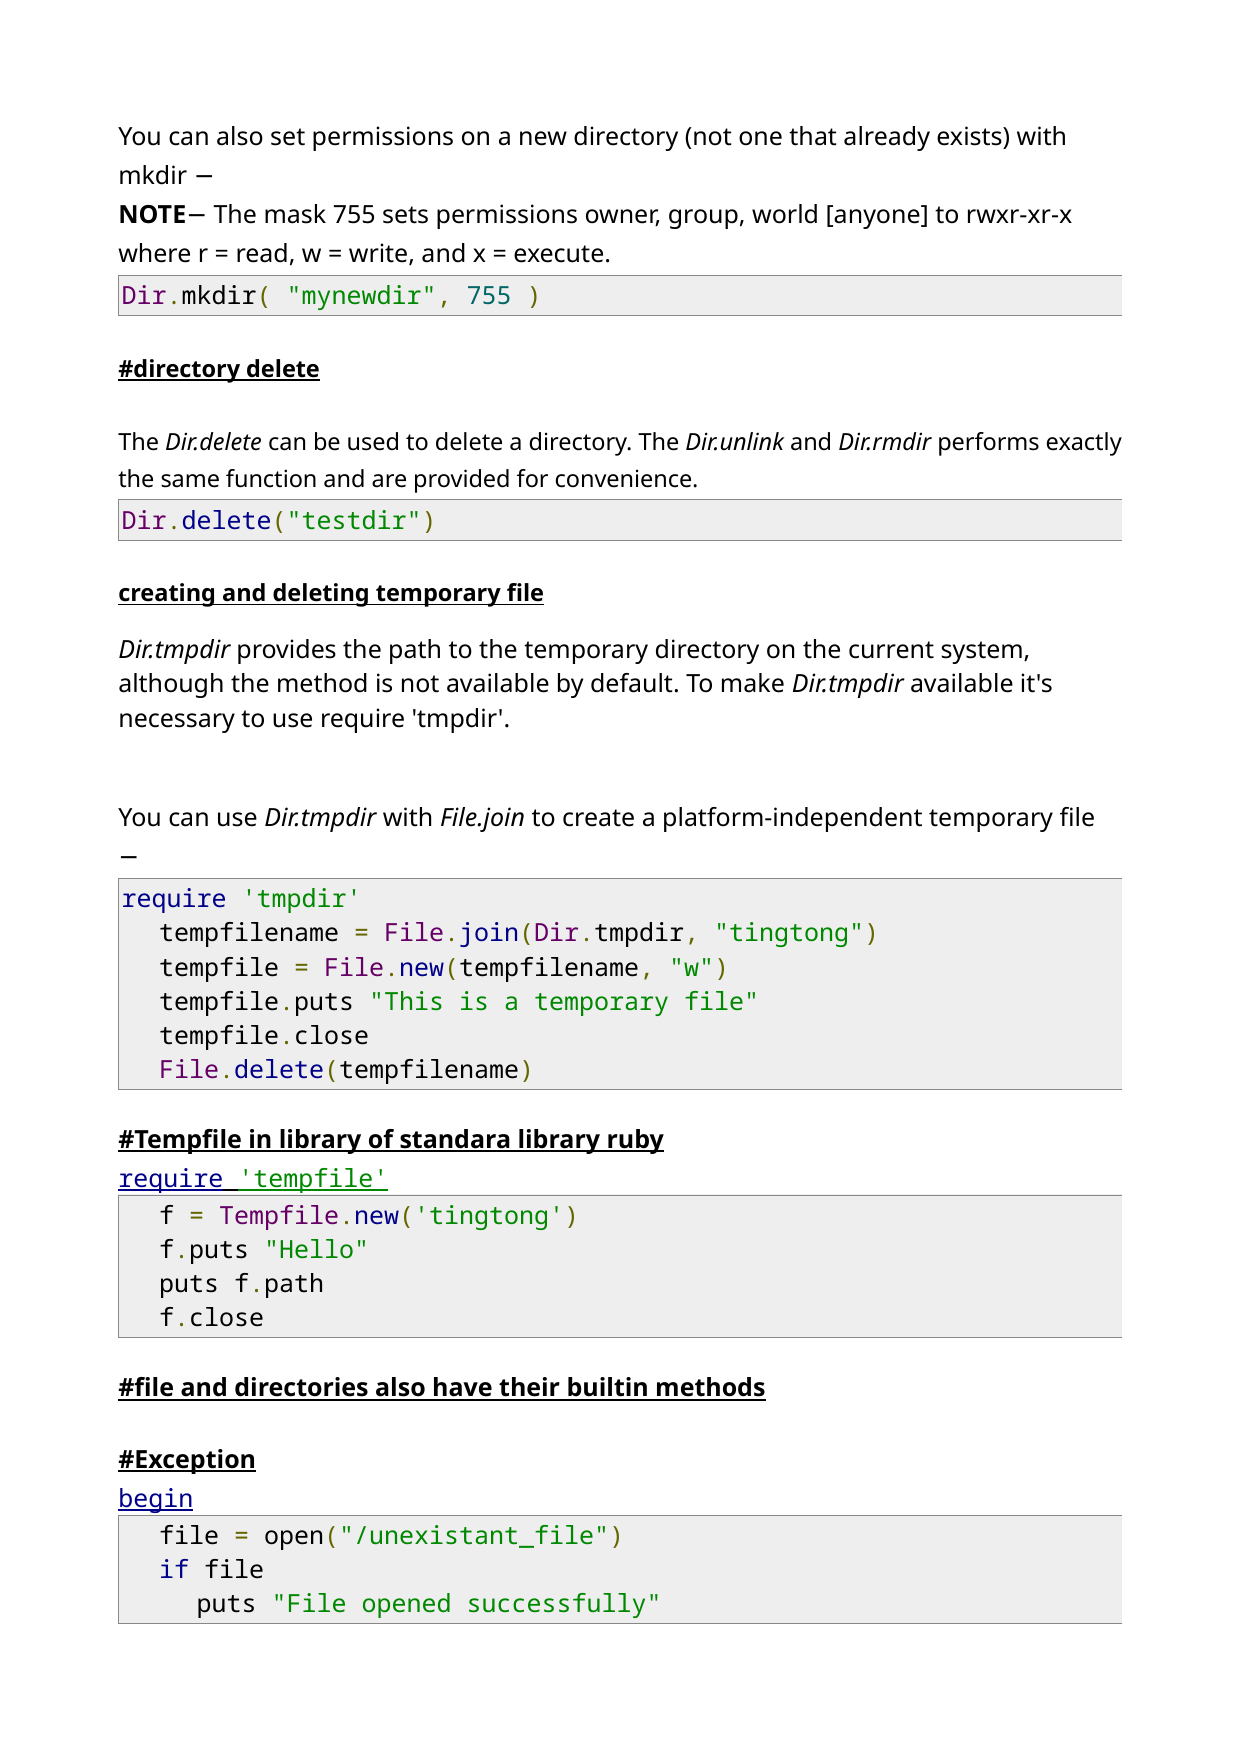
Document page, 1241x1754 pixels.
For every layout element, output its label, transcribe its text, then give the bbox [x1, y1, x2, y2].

text Dir.delete("testdir") [119, 500, 1122, 540]
text The Dir.delete can be used to delete a directory. The Dir.unlink and Dir.rmdir performs exactly the same function and are provided for convenience. [118, 426, 1122, 494]
text f = Tempfile.new('tingtong') [119, 1196, 1122, 1228]
text You can use Dir.tmpdir with File.join to create a platform-independent temporary file − [118, 799, 1122, 873]
text Dir.mkdir( "mynewdir", 755 ) [119, 276, 1122, 315]
text require 'tmpdir' [119, 879, 1122, 912]
text require 'tempfile' [118, 1160, 1122, 1194]
text tempfile.puts "This is a temporary file" [119, 980, 1122, 1014]
text Dir.tmpdir provides the path to the temporary directory on the current system, although the method is not available by default. To make Dir.tmpdir available it's necessary to use require 'tmpdir'. [118, 632, 1122, 734]
text puts "File opened successfully" [119, 1583, 1122, 1623]
text tempfile = File.new(tempfilename, "w") [119, 946, 1122, 980]
text #directory delete [118, 352, 1122, 384]
text f.close [119, 1297, 1122, 1337]
text NOTE− The mask 755 sets permissions owner, group, world [anyone] to rwxr-xr-x where r = read, w = write, and x = execute. [118, 196, 1122, 270]
text if file [119, 1549, 1122, 1583]
text creating and deleting temporary file [118, 576, 1122, 608]
text tempfile.close [119, 1014, 1122, 1048]
text File.delete(tempfilename) [119, 1048, 1122, 1089]
text puts f.path [119, 1263, 1122, 1297]
text begin [118, 1481, 1122, 1515]
text f.puts "Hello" [119, 1228, 1122, 1263]
text tempfilename = File.join(Dir.tmpdir, "tingtong") [119, 912, 1122, 946]
text #Exception [118, 1442, 1122, 1476]
text #file and directories also have their builtin methods [118, 1370, 1122, 1404]
text #Tempfile in library of standara library ruby [118, 1121, 1122, 1155]
text You can also set permissions on a new directory (not one that already exists) with mkdir − [118, 118, 1122, 191]
text file = open("/unexistant_file") [119, 1516, 1122, 1549]
